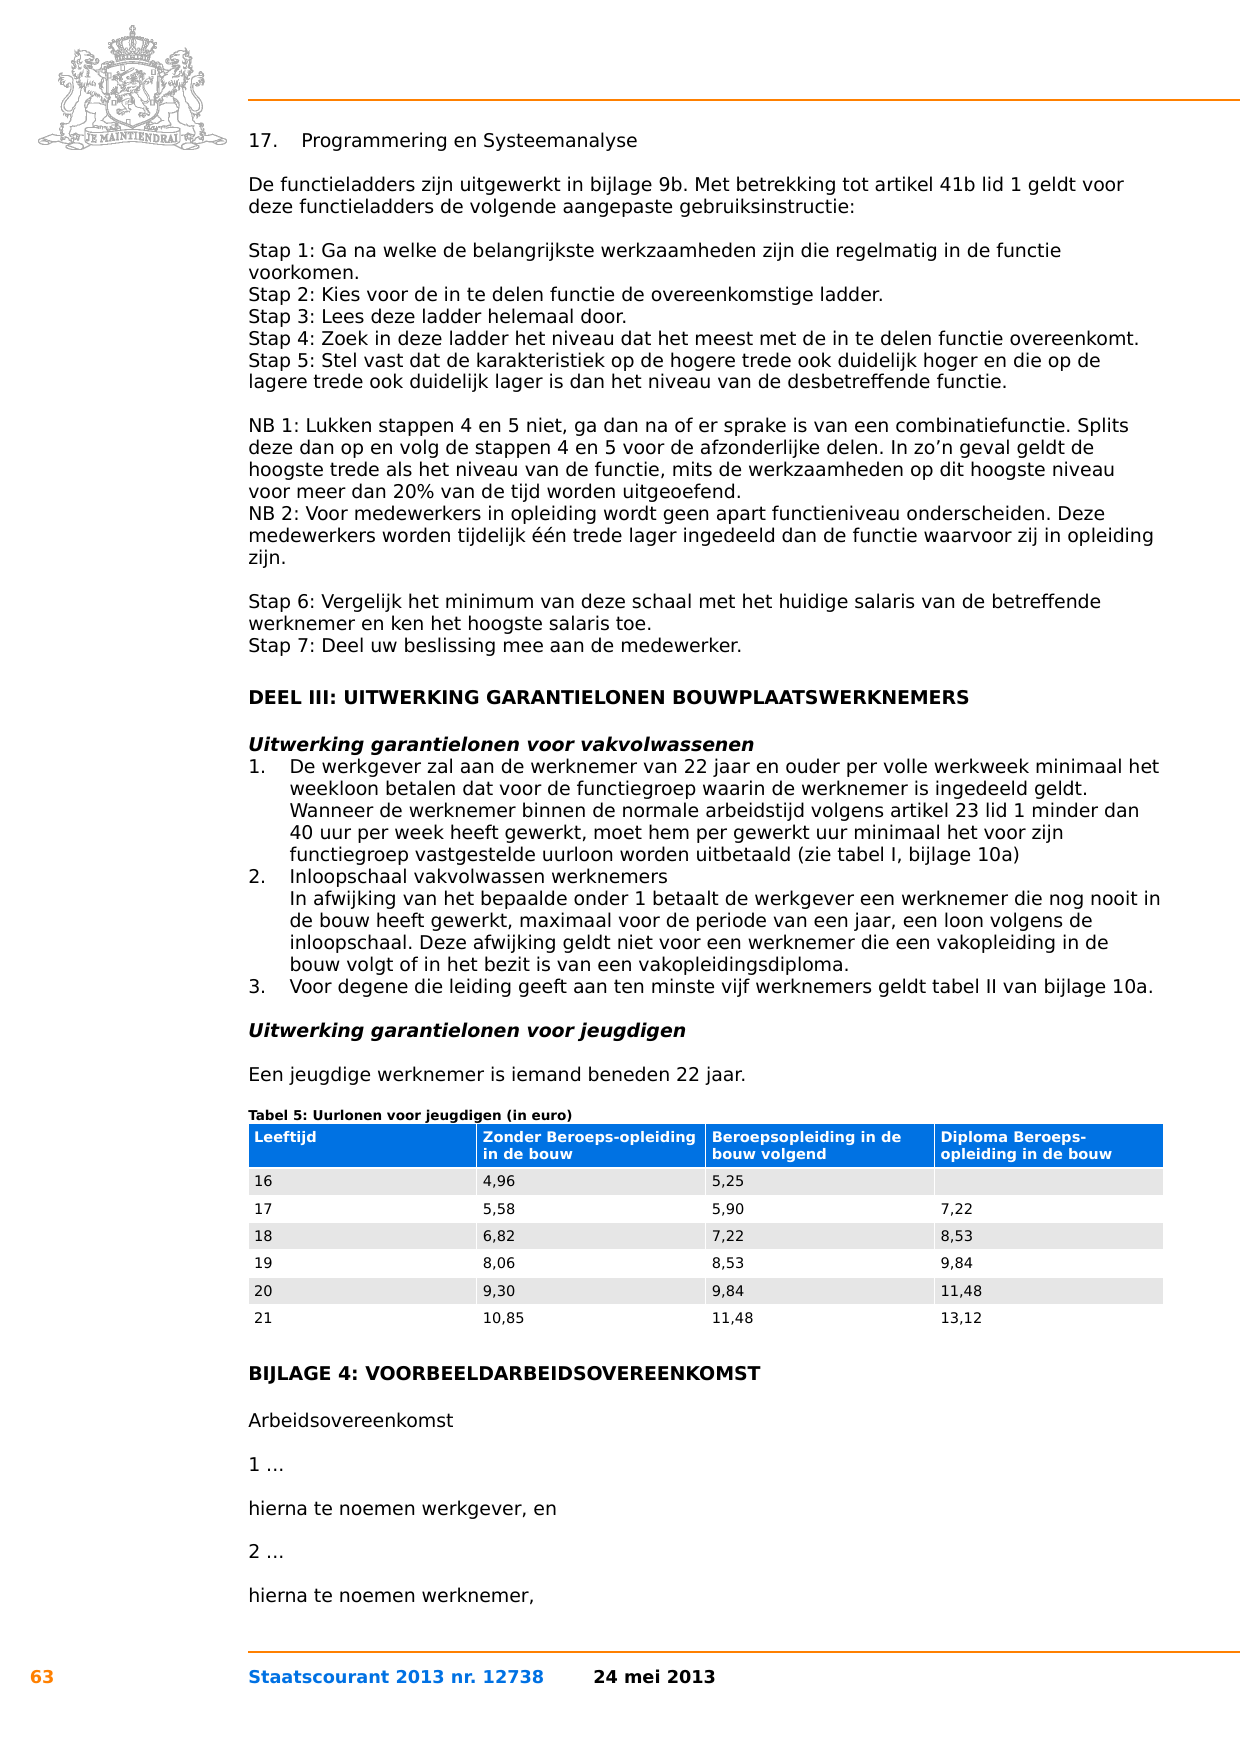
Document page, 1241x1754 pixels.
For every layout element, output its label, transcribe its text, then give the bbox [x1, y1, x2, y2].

table_cell 21 [249, 1305, 476, 1332]
table_cell [935, 1169, 1163, 1195]
table_cell 17 [249, 1196, 476, 1222]
table_cell Beroepsopleiding in de bouw volgend [706, 1124, 934, 1167]
text NB 2: Voor medewerkers in opleiding wordt geen apart functieniveau onderscheiden. Deze medewerkers worden tijdelijk één trede lager ingedeeld dan de functie waarvoor zij in opleiding zijn. [248, 503, 1163, 569]
table_cell 7,22 [935, 1196, 1163, 1222]
text hierna te noemen werknemer, [248, 1585, 1163, 1607]
text hierna te noemen werkgever, en [248, 1497, 1163, 1519]
subtitle DEEL III: UITWERKING GARANTIELONEN BOUWPLAATSWERKNEMERS [248, 687, 1163, 709]
table_cell 9,84 [706, 1278, 934, 1304]
text Stap 2: Kies voor de in te delen functie de overeenkomstige ladder. [248, 283, 1163, 306]
table_cell 8,53 [935, 1223, 1163, 1249]
table_cell 5,58 [477, 1196, 705, 1222]
text NB 1: Lukken stappen 4 en 5 niet, ga dan na of er sprake is van een combinatiefunctie. Splits deze dan op en volg de stappen 4 en 5 voor de afzonderlijke delen. In zo’n geval geldt de hoogste trede als het niveau van de functie, mits de werkzaamheden op dit hoogste niveau voor meer dan 20% van de tijd worden uitgeoefend. [248, 415, 1163, 503]
table_cell Diploma Beroeps-opleiding in de bouw [935, 1124, 1163, 1167]
text Arbeidsovereenkomst [248, 1410, 1163, 1432]
text In afwijking van het bepaalde onder 1 betaalt de werkgever een werknemer die nog nooit in de bouw heeft gewerkt, maximaal voor de periode van een jaar, een loon volgens de inloopschaal. Deze afwijking geldt niet voor een werknemer die een vakopleiding in de bouw volgt of in het bezit is van een vakopleidingsdiploma. [289, 888, 1163, 976]
text Een jeugdige werknemer is iemand beneden 22 jaar. [248, 1063, 1163, 1085]
table_cell 4,96 [477, 1169, 705, 1195]
text Stap 5: Stel vast dat de karakteristiek op de hogere trede ook duidelijk hoger en die op de lagere trede ook duidelijk lager is dan het niveau van de desbetreffende functie. [248, 349, 1163, 393]
table_cell 20 [249, 1278, 476, 1304]
text 1. De werkgever zal aan de werknemer van 22 jaar en ouder per volle werkweek minimaal het weekloon betalen dat voor de functiegroep waarin de werknemer is ingedeeld geldt. Wanneer de werknemer binnen de normale arbeidstijd volgens artikel 23 lid 1 minder dan 40 uur per week heeft gewerkt, moet hem per gewerkt uur minimaal het voor zijn functiegroep vastgestelde uurloon worden uitbetaald (zie tabel I, bijlage 10a) [248, 756, 1163, 866]
table_cell Leeftijd [249, 1124, 476, 1167]
table_cell 9,84 [935, 1251, 1163, 1277]
text 2. Inloopschaal vakvolwassen werknemers [248, 866, 1163, 888]
table_cell Zonder Beroeps-opleiding in de bouw [477, 1124, 705, 1167]
table_cell 10,85 [477, 1305, 705, 1332]
table_cell 5,90 [706, 1196, 934, 1222]
table_cell 11,48 [706, 1305, 934, 1332]
table_cell 9,30 [477, 1278, 705, 1304]
table_cell 8,53 [706, 1251, 934, 1277]
table_cell 18 [249, 1223, 476, 1249]
table_cell 19 [249, 1251, 476, 1277]
text 2 ... [248, 1541, 1163, 1563]
text 1 ... [248, 1454, 1163, 1476]
table_cell 5,25 [706, 1169, 934, 1195]
subtitle Uitwerking garantielonen voor vakvolwassenen [248, 734, 1163, 756]
table_cell 8,06 [477, 1251, 705, 1277]
table_cell 16 [249, 1169, 476, 1195]
subtitle Uitwerking garantielonen voor jeugdigen [248, 1019, 1163, 1042]
table_cell 11,48 [935, 1278, 1163, 1304]
table_cell 7,22 [706, 1223, 934, 1249]
text 3. Voor degene die leiding geeft aan ten minste vijf werknemers geldt tabel II van bijlage 10a. [248, 976, 1163, 998]
text Stap 7: Deel uw beslissing mee aan de medewerker. [248, 635, 1163, 657]
text Stap 6: Vergelijk het minimum van deze schaal met het huidige salaris van de betreffende werknemer en ken het hoogste salaris toe. [248, 591, 1163, 635]
text De functieladders zijn uitgewerkt in bijlage 9b. Met betrekking tot artikel 41b lid 1 geldt voor deze functieladders de volgende aangepaste gebruiksinstructie: [248, 174, 1163, 218]
text 17. Programmering en Systeemanalyse [248, 130, 1163, 152]
text Stap 4: Zoek in deze ladder het niveau dat het meest met de in te delen functie overeenkomt. [248, 327, 1163, 349]
table_cell 6,82 [477, 1223, 705, 1249]
subtitle BIJLAGE 4: VOORBEELDARBEIDSOVEREENKOMST [248, 1363, 1163, 1385]
table_header Tabel 5: Uurlonen voor jeugdigen (in euro) [248, 1107, 1163, 1123]
picture [38, 25, 227, 150]
table_cell 13,12 [935, 1305, 1163, 1332]
text Stap 3: Lees deze ladder helemaal door. [248, 306, 1163, 327]
text Stap 1: Ga na welke de belangrijkste werkzaamheden zijn die regelmatig in de functie voorkomen. [248, 239, 1163, 283]
